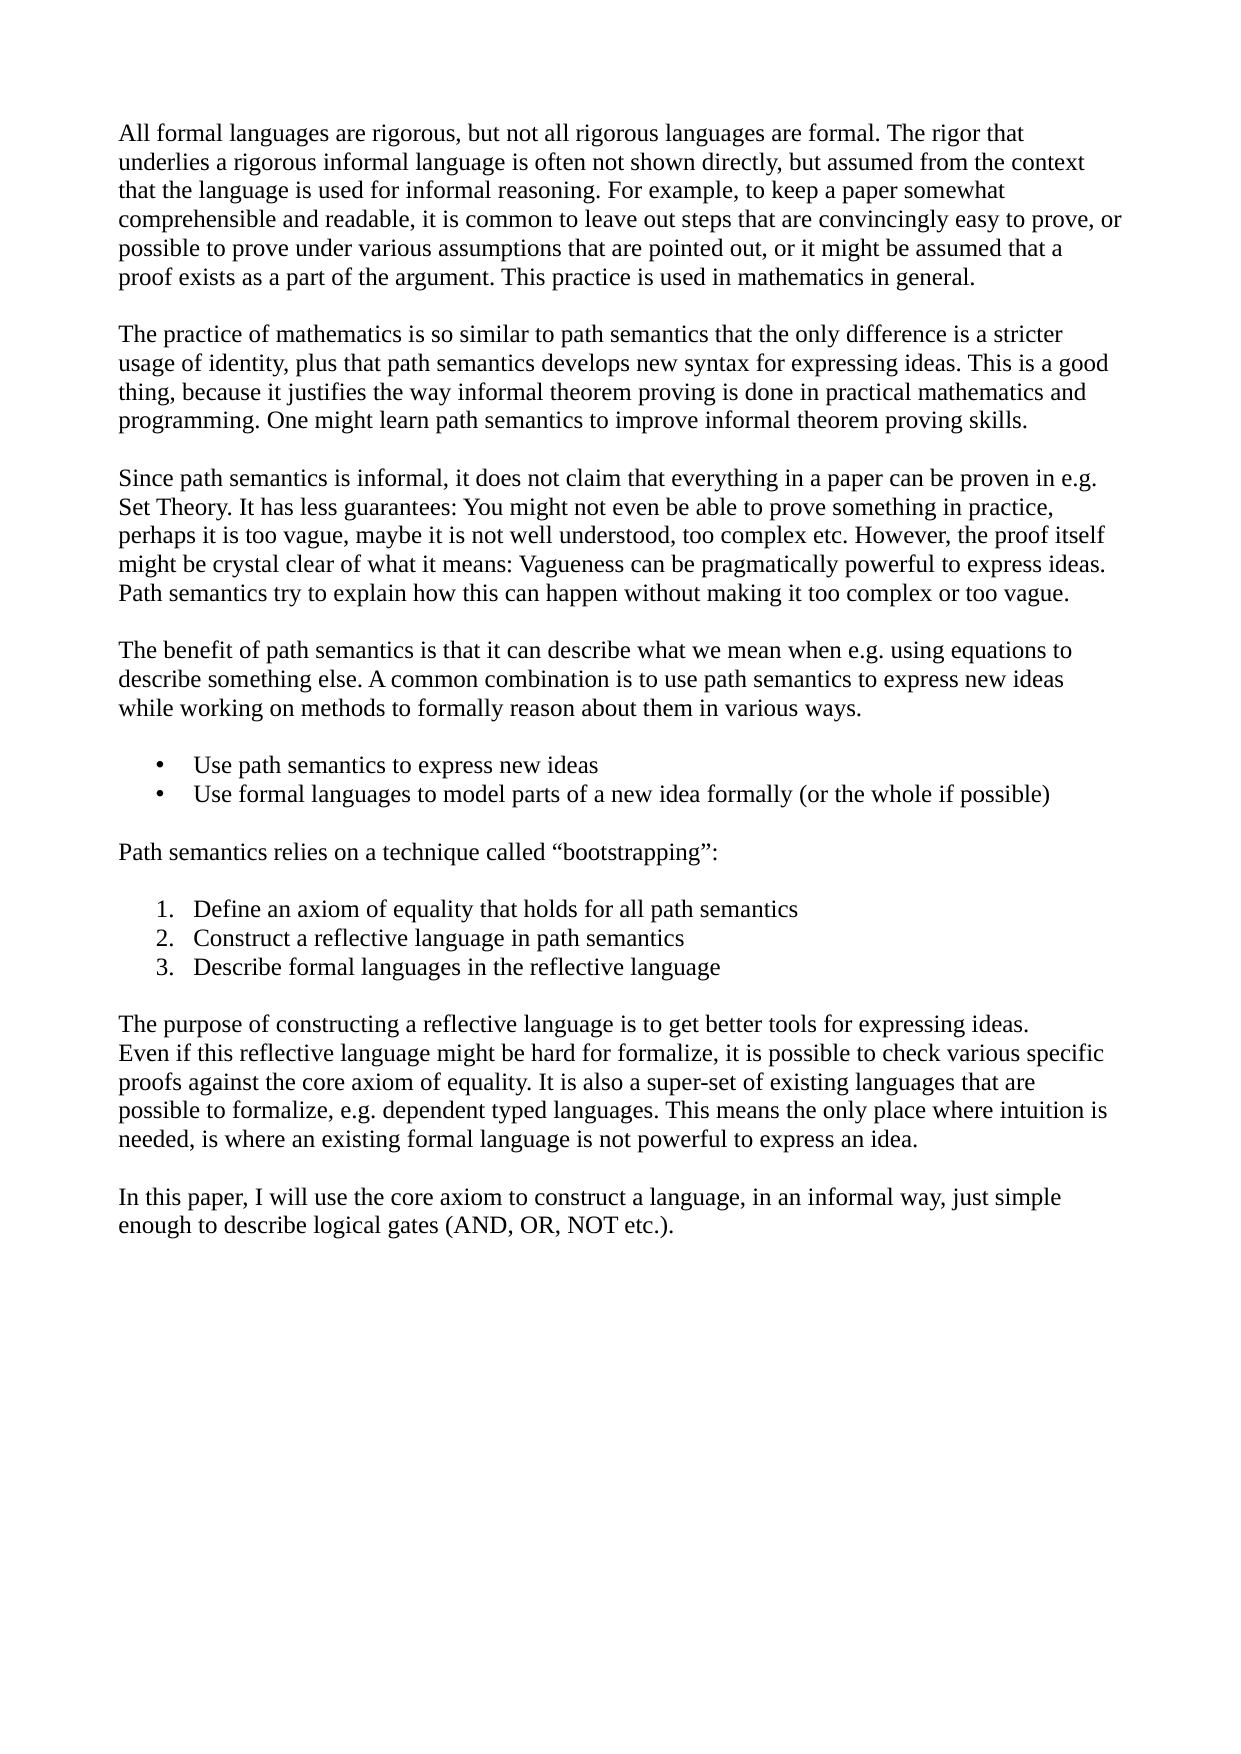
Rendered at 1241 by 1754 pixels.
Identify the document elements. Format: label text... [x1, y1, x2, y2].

list Use path semantics to express new ideas [156, 751, 1122, 779]
text The benefit of path semantics is that it can describe what we mean when e.g. using equations to describe something else. A common combination is to use path semantics to express new ideas while working on methods to formally reason about them in various ways. [118, 636, 1122, 722]
list Define an axiom of equality that holds for all path semantics [156, 894, 1122, 923]
text The practice of mathematics is so similar to path semantics that the only difference is a stricter usage of identity, plus that path semantics develops new syntax for expressing ideas. This is a good thing, because it justifies the way informal theorem proving is done in practical mathematics and programming. One might learn path semantics to improve informal theorem proving skills. [118, 319, 1122, 434]
text All formal languages are rigorous, but not all rigorous languages are formal. The rigor that underlies a rigorous informal language is often not shown directly, but assumed from the context that the language is used for informal reasoning. For example, to keep a paper somewhat comprehensible and readable, it is common to leave out steps that are convincingly easy to prove, or possible to prove under various assumptions that are pointed out, or it might be assumed that a proof exists as a part of the argument. This practice is used in mathematics in general. [118, 118, 1122, 291]
list Construct a reflective language in path semantics [156, 923, 1122, 952]
text In this paper, I will use the core axiom to construct a language, in an informal way, just simple enough to describe logical gates (AND, OR, NOT etc.). [118, 1182, 1122, 1239]
list Describe formal languages in the reflective language [156, 952, 1122, 981]
list Use formal languages to model parts of a new idea formally (or the whole if possible) [156, 779, 1122, 808]
text Since path semantics is informal, it does not claim that everything in a paper can be proven in e.g. Set Theory. It has less guarantees: You might not even be able to prove something in practice, perhaps it is too vague, maybe it is not well understood, too complex etc. However, the proof itself might be crystal clear of what it means: Vagueness can be pragmatically powerful to express ideas. Path semantics try to explain how this can happen without making it too complex or too vague. [118, 463, 1122, 607]
text Even if this reflective language might be hard for formalize, it is possible to check various specific proofs against the core axiom of equality. It is also a super-set of existing languages that are possible to formalize, e.g. dependent typed languages. This means the only place where intuition is needed, is where an existing formal language is not powerful to express an idea. [118, 1038, 1122, 1153]
text The purpose of constructing a reflective language is to get better tools for expressing ideas. [118, 1009, 1122, 1038]
text Path semantics relies on a technique called “bootstrapping”: [118, 837, 1122, 866]
